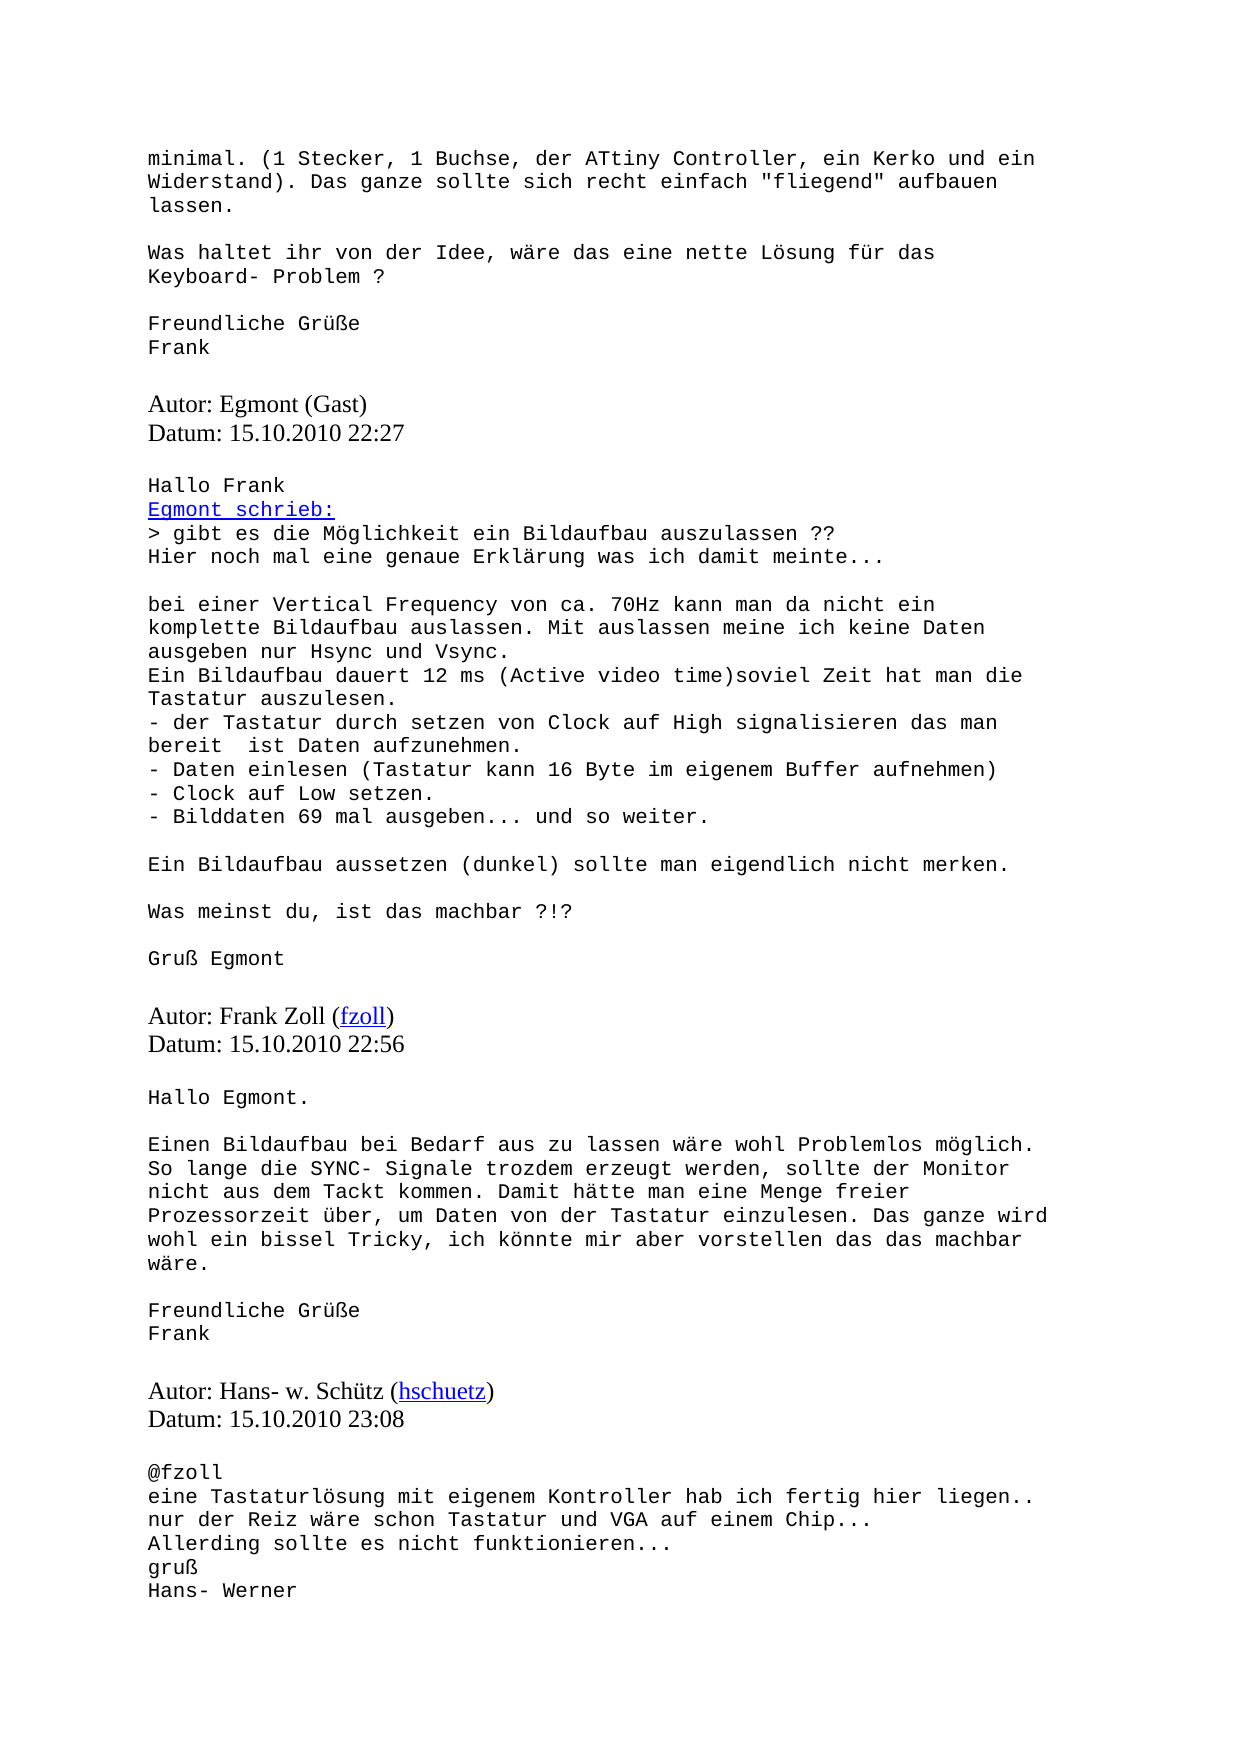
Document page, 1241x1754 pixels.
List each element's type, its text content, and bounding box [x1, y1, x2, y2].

text - Clock auf Low setzen. [148, 783, 1093, 806]
text Tastatur auszulesen. [148, 688, 1093, 712]
text Hans- Werner [148, 1580, 1093, 1604]
text - Daten einlesen (Tastatur kann 16 Byte im eigenem Buffer aufnehmen) [148, 759, 1093, 783]
text Ein Bildaufbau aussetzen (dunkel) sollte man eigendlich nicht merken. [148, 854, 1093, 877]
text eine Tastaturlösung mit eigenem Kontroller hab ich fertig hier liegen.. [148, 1486, 1093, 1509]
text - der Tastatur durch setzen von Clock auf High signalisieren das man [148, 712, 1093, 736]
text gruß [148, 1557, 1093, 1580]
text Egmont schrieb: [148, 499, 1093, 523]
text So lange die SYNC- Signale trozdem erzeugt werden, sollte der Monitor [148, 1158, 1093, 1182]
text Freundliche Grüße [148, 1300, 1093, 1323]
text Freundliche Grüße [148, 313, 1093, 337]
text Frank [148, 1323, 1093, 1347]
text Datum: 15.10.2010 23:08 [148, 1404, 1093, 1433]
text Datum: 15.10.2010 22:56 [148, 1029, 1093, 1058]
text nicht aus dem Tackt kommen. Damit hätte man eine Menge freier [148, 1182, 1093, 1205]
text Keyboard- Problem ? [148, 266, 1093, 289]
text minimal. (1 Stecker, 1 Buchse, der ATtiny Controller, ein Kerko und ein [148, 148, 1093, 171]
text Ein Bildaufbau dauert 12 ms (Active video time)soviel Zeit hat man die [148, 664, 1093, 688]
text lassen. [148, 195, 1093, 218]
text > gibt es die Möglichkeit ein Bildaufbau auszulassen ?? [148, 523, 1093, 546]
text Autor: Egmont (Gast) [148, 389, 1093, 418]
text Prozessorzeit über, um Daten von der Tastatur einzulesen. Das ganze wird [148, 1205, 1093, 1229]
text wäre. [148, 1252, 1093, 1276]
text Hallo Egmont. [148, 1087, 1093, 1111]
text Autor: Frank Zoll (fzoll) [148, 1001, 1093, 1029]
text Allerding sollte es nicht funktionieren... [148, 1533, 1093, 1557]
text Einen Bildaufbau bei Bedarf aus zu lassen wäre wohl Problemlos möglich. [148, 1134, 1093, 1158]
text @fzoll [148, 1462, 1093, 1486]
text - Bilddaten 69 mal ausgeben... und so weiter. [148, 806, 1093, 830]
text Datum: 15.10.2010 22:27 [148, 418, 1093, 447]
text komplette Bildaufbau auslassen. Mit auslassen meine ich keine Daten [148, 617, 1093, 641]
text Was haltet ihr von der Idee, wäre das eine nette Lösung für das [148, 242, 1093, 266]
text wohl ein bissel Tricky, ich könnte mir aber vorstellen das das machbar [148, 1229, 1093, 1252]
text Hallo Frank [148, 475, 1093, 499]
text Autor: Hans- w. Schütz (hschuetz) [148, 1376, 1093, 1404]
text Hier noch mal eine genaue Erklärung was ich damit meinte... [148, 546, 1093, 570]
text Was meinst du, ist das machbar ?!? [148, 901, 1093, 925]
text nur der Reiz wäre schon Tastatur und VGA auf einem Chip... [148, 1509, 1093, 1533]
text Gruß Egmont [148, 948, 1093, 972]
text Frank [148, 337, 1093, 360]
text bereit ist Daten aufzunehmen. [148, 736, 1093, 759]
text Widerstand). Das ganze sollte sich recht einfach "fliegend" aufbauen [148, 171, 1093, 195]
text ausgeben nur Hsync und Vsync. [148, 641, 1093, 664]
text bei einer Vertical Frequency von ca. 70Hz kann man da nicht ein [148, 594, 1093, 617]
